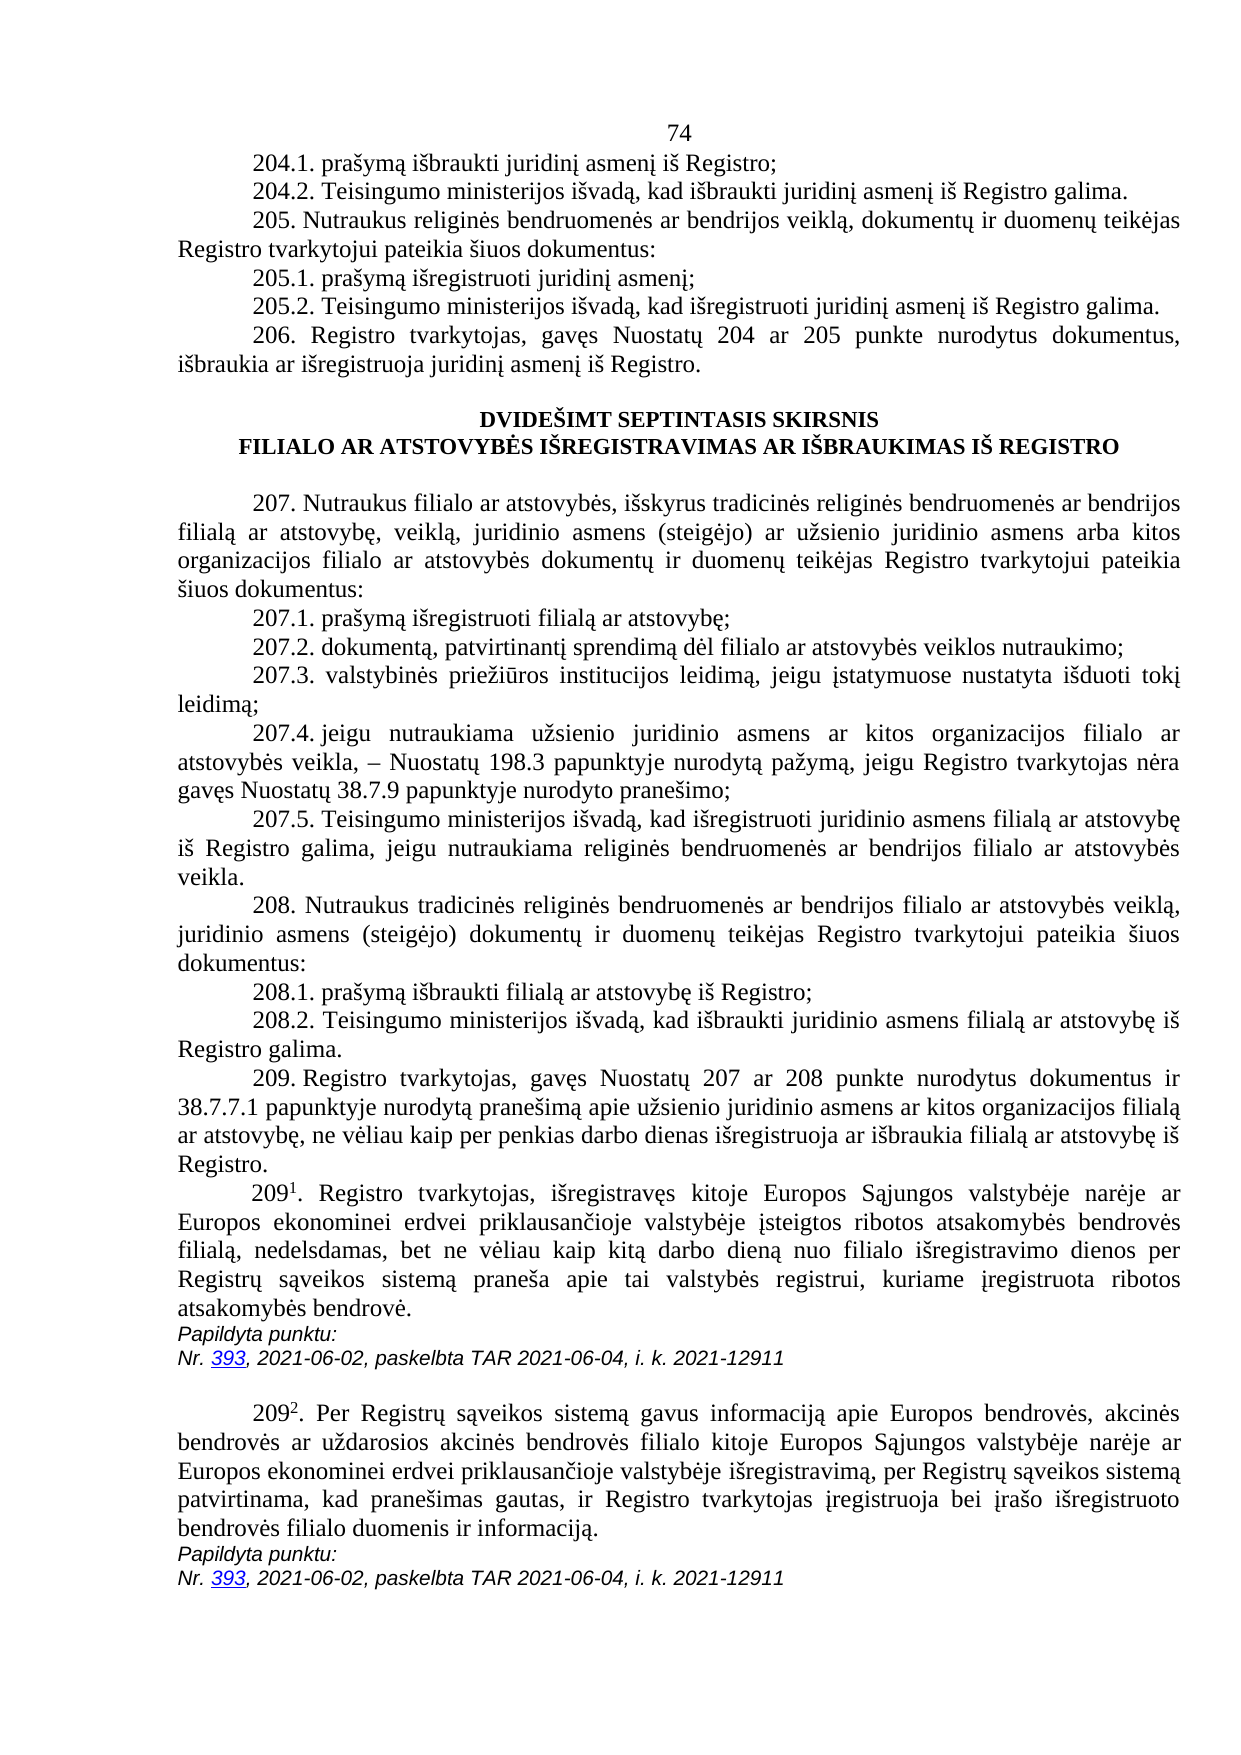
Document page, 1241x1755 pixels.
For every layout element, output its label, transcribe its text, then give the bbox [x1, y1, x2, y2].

text 208.2. Teisingumo ministerijos išvadą, kad išbraukti juridinio asmens filialą ar atstovybę iš Registro galima. [177, 1005, 1181, 1063]
text 209. Registro tvarkytojas, gavęs Nuostatų 207 ar 208 punkte nurodytus dokumentus ir 38.7.7.1 papunktyje nurodytą pranešimą apie užsienio juridinio asmens ar kitos organizacijos filialą ar atstovybę, ne vėliau kaip per penkias darbo dienas išregistruoja ar išbraukia filialą ar atstovybę iš Registro. [177, 1063, 1181, 1178]
text 208. Nutraukus tradicinės religinės bendruomenės ar bendrijos filialo ar atstovybės veiklą, juridinio asmens (steigėjo) dokumentų ir duomenų teikėjas Registro tvarkytojui pateikia šiuos dokumentus: [177, 890, 1181, 977]
text 207.1. prašymą išregistruoti filialą ar atstovybę; [177, 603, 1181, 632]
text 207. Nutraukus filialo ar atstovybės, išskyrus tradicinės religinės bendruomenės ar bendrijos filialą ar atstovybę, veiklą, juridinio asmens (steigėjo) ar užsienio juridinio asmens arba kitos organizacijos filialo ar atstovybės dokumentų ir duomenų teikėjas Registro tvarkytojui pateikia šiuos dokumentus: [177, 488, 1181, 603]
text 205. Nutraukus religinės bendruomenės ar bendrijos veiklą, dokumentų ir duomenų teikėjas Registro tvarkytojui pateikia šiuos dokumentus: [177, 205, 1181, 263]
text 208.1. prašymą išbraukti filialą ar atstovybę iš Registro; [177, 977, 1181, 1005]
text 204.1. prašymą išbraukti juridinį asmenį iš Registro; [177, 148, 1181, 176]
text 205.1. prašymą išregistruoti juridinį asmenį; [177, 263, 1181, 291]
text 2091. Registro tvarkytojas, išregistravęs kitoje Europos Sąjungos valstybėje narėje ar Europos ekonominei erdvei priklausančioje valstybėje įsteigtos ribotos atsakomybės bendrovės filialą, nedelsdamas, bet ne vėliau kaip kitą darbo dieną nuo filialo išregistravimo dienos per Registrų sąveikos sistemą praneša apie tai valstybės registrui, kuriame įregistruota ribotos atsakomybės bendrovė. [177, 1178, 1181, 1322]
text FILIALO AR ATSTOVYBĖS IŠREGISTRAVIMAS AR IŠBRAUKIMAS IŠ REGISTRO [177, 433, 1181, 459]
text 2092. Per Registrų sąveikos sistemą gavus informaciją apie Europos bendrovės, akcinės bendrovės ar uždarosios akcinės bendrovės filialo kitoje Europos Sąjungos valstybėje narėje ar Europos ekonominei erdvei priklausančioje valstybėje išregistravimą, per Registrų sąveikos sistemą patvirtinama, kad pranešimas gautas, ir Registro tvarkytojas įregistruoja bei įrašo išregistruoto bendrovės filialo duomenis ir informaciją. [177, 1398, 1181, 1542]
text 205.2. Teisingumo ministerijos išvadą, kad išregistruoti juridinį asmenį iš Registro galima. [177, 291, 1181, 320]
text 207.5. Teisingumo ministerijos išvadą, kad išregistruoti juridinio asmens filialą ar atstovybę iš Registro galima, jeigu nutraukiama religinės bendruomenės ar bendrijos filialo ar atstovybės veikla. [177, 804, 1181, 890]
text Papildyta punktu: [177, 1322, 1181, 1346]
text 207.3. valstybinės priežiūros institucijos leidimą, jeigu įstatymuose nustatyta išduoti tokį leidimą; [177, 660, 1181, 718]
text 207.4. jeigu nutraukiama užsienio juridinio asmens ar kitos organizacijos filialo ar atstovybės veikla, – Nuostatų 198.3 papunktyje nurodytą pažymą, jeigu Registro tvarkytojas nėra gavęs Nuostatų 38.7.9 papunktyje nurodyto pranešimo; [177, 718, 1181, 804]
text Papildyta punktu: [177, 1542, 1181, 1566]
text Nr. 393, 2021-06-02, paskelbta TAR 2021-06-04, i. k. 2021-12911 [177, 1346, 1181, 1369]
text 207.2. dokumentą, patvirtinantį sprendimą dėl filialo ar atstovybės veiklos nutraukimo; [177, 632, 1181, 660]
text 204.2. Teisingumo ministerijos išvadą, kad išbraukti juridinį asmenį iš Registro galima. [177, 176, 1181, 205]
text 206. Registro tvarkytojas, gavęs Nuostatų 204 ar 205 punkte nurodytus dokumentus, išbraukia ar išregistruoja juridinį asmenį iš Registro. [177, 320, 1181, 378]
text DVIDEŠIMT SEPTINTASIS SKIRSNIS [177, 406, 1181, 433]
text Nr. 393, 2021-06-02, paskelbta TAR 2021-06-04, i. k. 2021-12911 [177, 1566, 1181, 1590]
